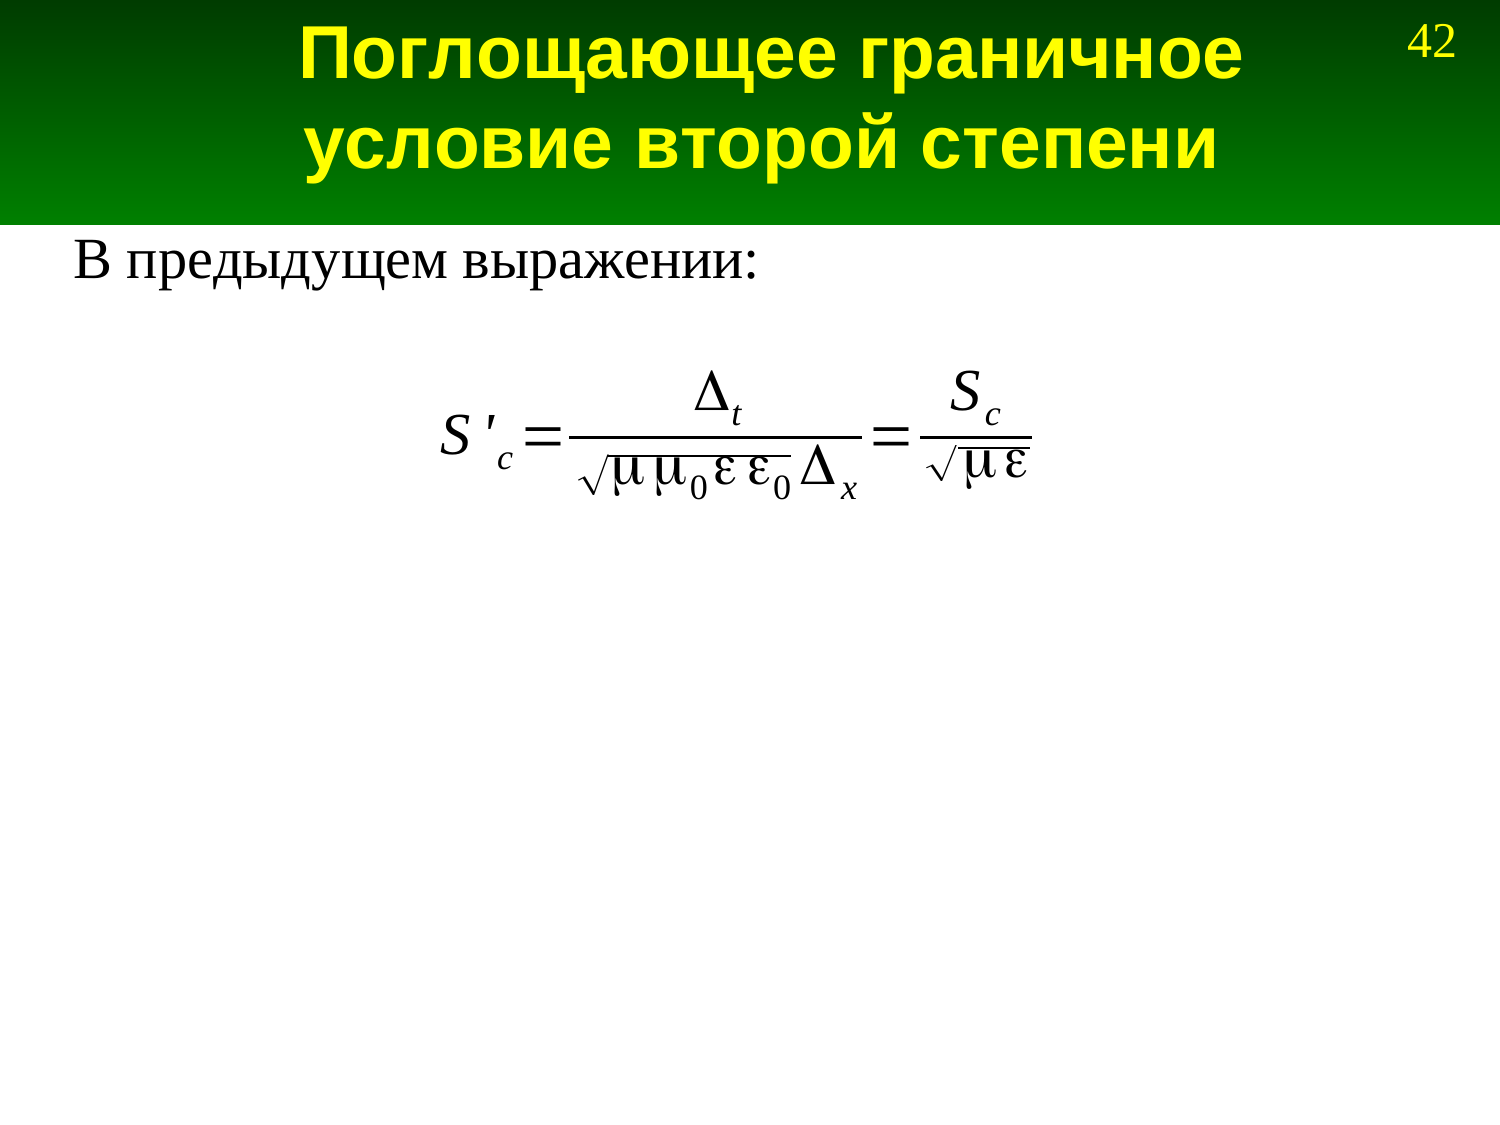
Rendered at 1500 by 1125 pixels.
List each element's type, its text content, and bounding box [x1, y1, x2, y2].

chart [425, 357, 1051, 508]
text_box В предыдущем выражении: [59, 212, 1441, 384]
title Поглощающее граничное условие второй степени [123, 0, 1399, 192]
